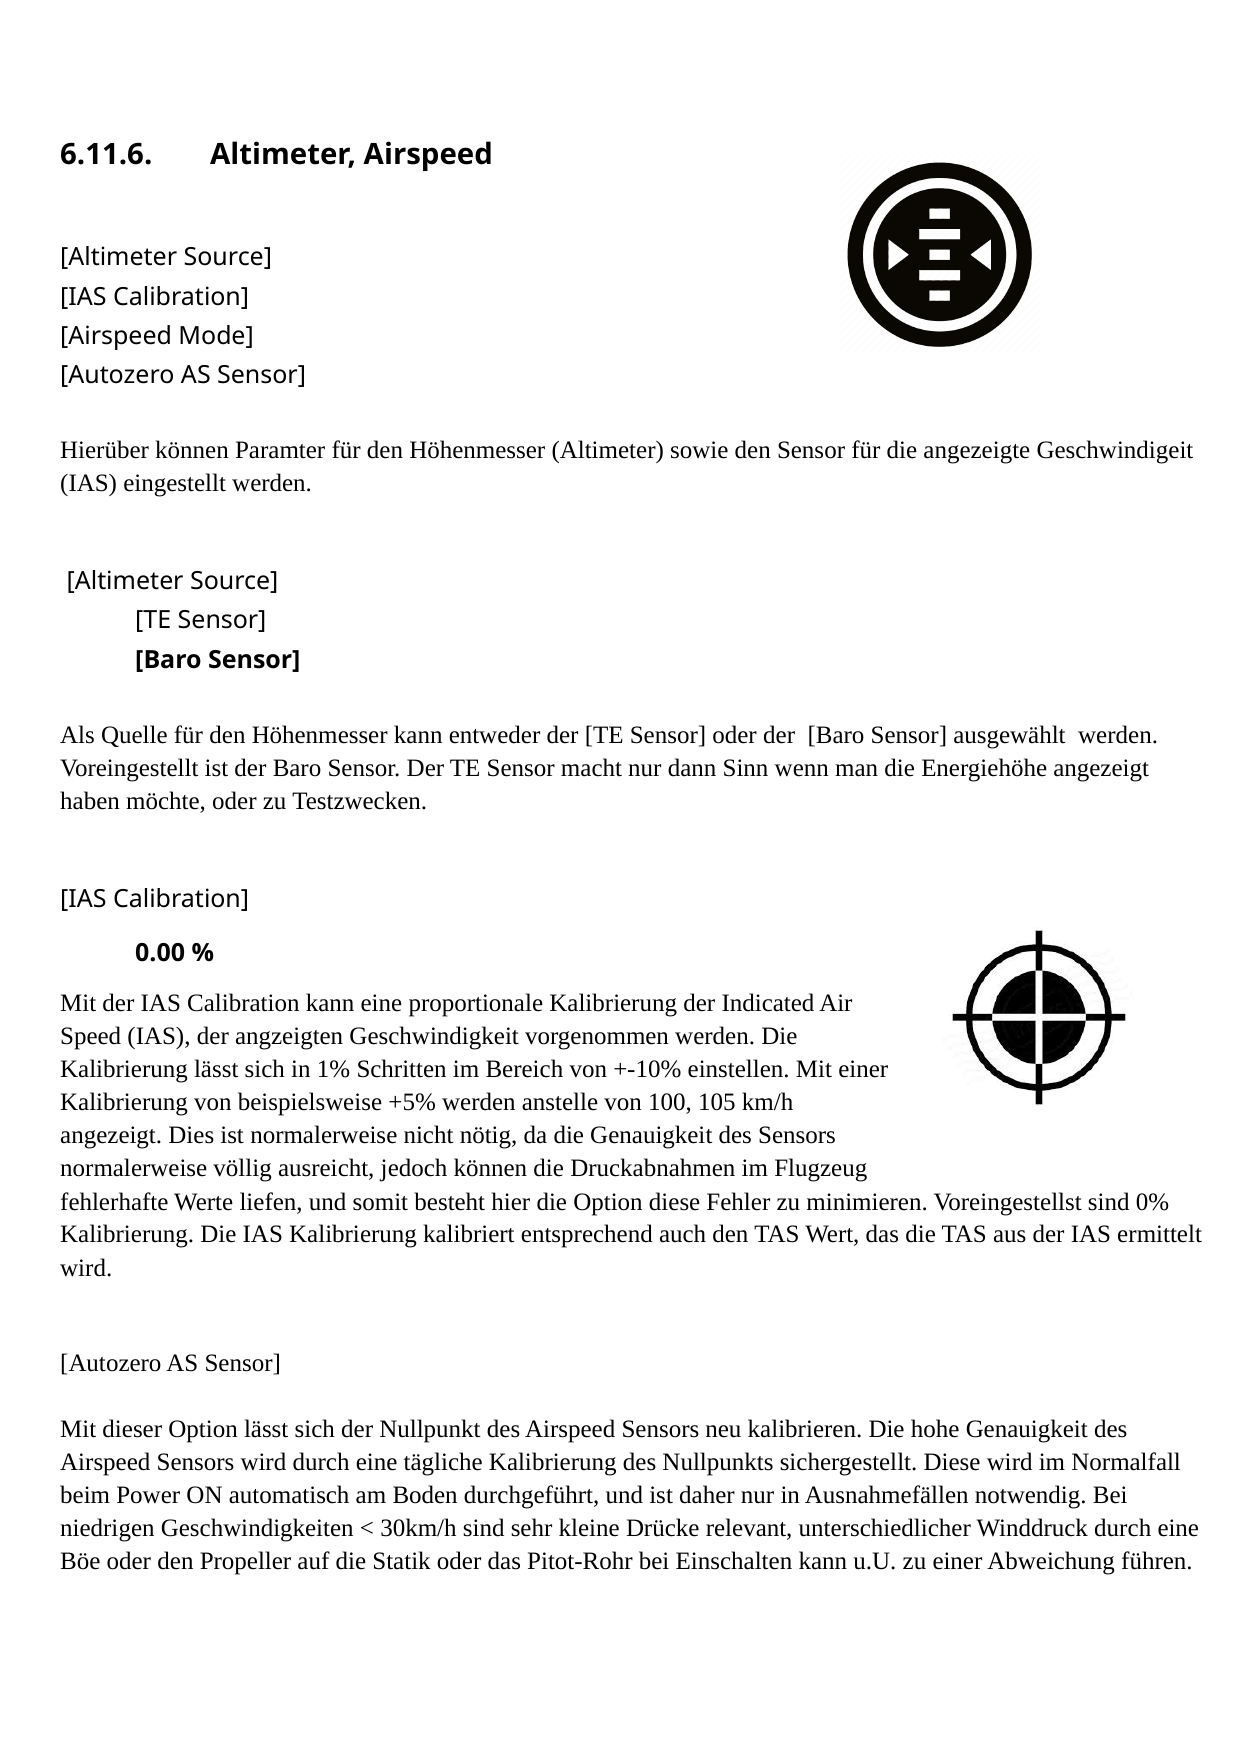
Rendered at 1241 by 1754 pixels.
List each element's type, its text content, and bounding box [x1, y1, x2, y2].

text 0.00 % [60, 935, 942, 969]
text [Autozero AS Sensor] [60, 1348, 1207, 1377]
text [TE Sensor] [60, 602, 1207, 636]
text [Altimeter Source] [60, 563, 1207, 597]
text [1042, 317, 1207, 351]
text [Airspeed Mode] [60, 317, 837, 351]
text [1042, 239, 1207, 273]
picture [942, 921, 1135, 1114]
text Als Quelle für den Höhenmesser kann entweder der [TE Sensor] oder der [Baro Sensor] ausgewählt werden. Voreingestellt ist der Baro Sensor. Der TE Sensor macht nur dann Sinn wenn man die Energiehöhe angezeigt haben möchte, oder zu Testzwecken. [60, 720, 1207, 814]
text Mit dieser Option lässt sich der Nullpunkt des Airspeed Sensors neu kalibrieren. Die hohe Genauigkeit des Airspeed Sensors wird durch eine tägliche Kalibrierung des Nullpunkts sichergestellt. Diese wird im Normalfall beim Power ON automatisch am Boden durchgeführt, und ist daher nur in Ausnahmefällen notwendig. Bei niedrigen Geschwindigkeiten < 30km/h sind sehr kleine Drücke relevant, unterschiedlicher Winddruck durch eine Böe oder den Propeller auf die Statik oder das Pitot-Rohr bei Einschalten kann u.U. zu einer Abweichung führen. [60, 1414, 1207, 1575]
text [IAS Calibration] [60, 881, 1207, 915]
subtitle Altimeter, Airspeed [60, 133, 1207, 173]
text [1135, 935, 1207, 969]
text [Autozero AS Sensor] [60, 356, 1207, 391]
text [Altimeter Source] [60, 239, 837, 273]
text [Baro Sensor] [60, 641, 1207, 675]
text Mit der IAS Calibration kann eine proportionale Kalibrierung der Indicated Air Speed (IAS), der angzeigten Geschwindigkeit vorgenommen werden. Die Kalibrierung lässt sich in 1% Schritten im Bereich von +-10% einstellen. Mit einer Kalibrierung von beispielsweise +5% werden anstelle von 100, 105 km/h angezeigt. Dies ist normalerweise nicht nötig, da die Genauigkeit des Sensors normalerweise völlig ausreicht, jedoch können die Druckabnahmen im Flugzeug fehlerhafte Werte liefen, und somit besteht hier die Option diese Fehler zu minimieren. Voreingestellst sind 0% Kalibrierung. Die IAS Kalibrierung kalibriert entsprechend auch den TAS Wert, das die TAS aus der IAS ermittelt wird. [60, 988, 1207, 1281]
text [1042, 278, 1207, 312]
text Hierüber können Paramter für den Höhenmesser (Altimeter) sowie den Sensor für die angezeigte Geschwindigeit (IAS) eingestellt werden. [60, 435, 1207, 497]
text [IAS Calibration] [60, 278, 837, 312]
picture [837, 152, 1042, 357]
